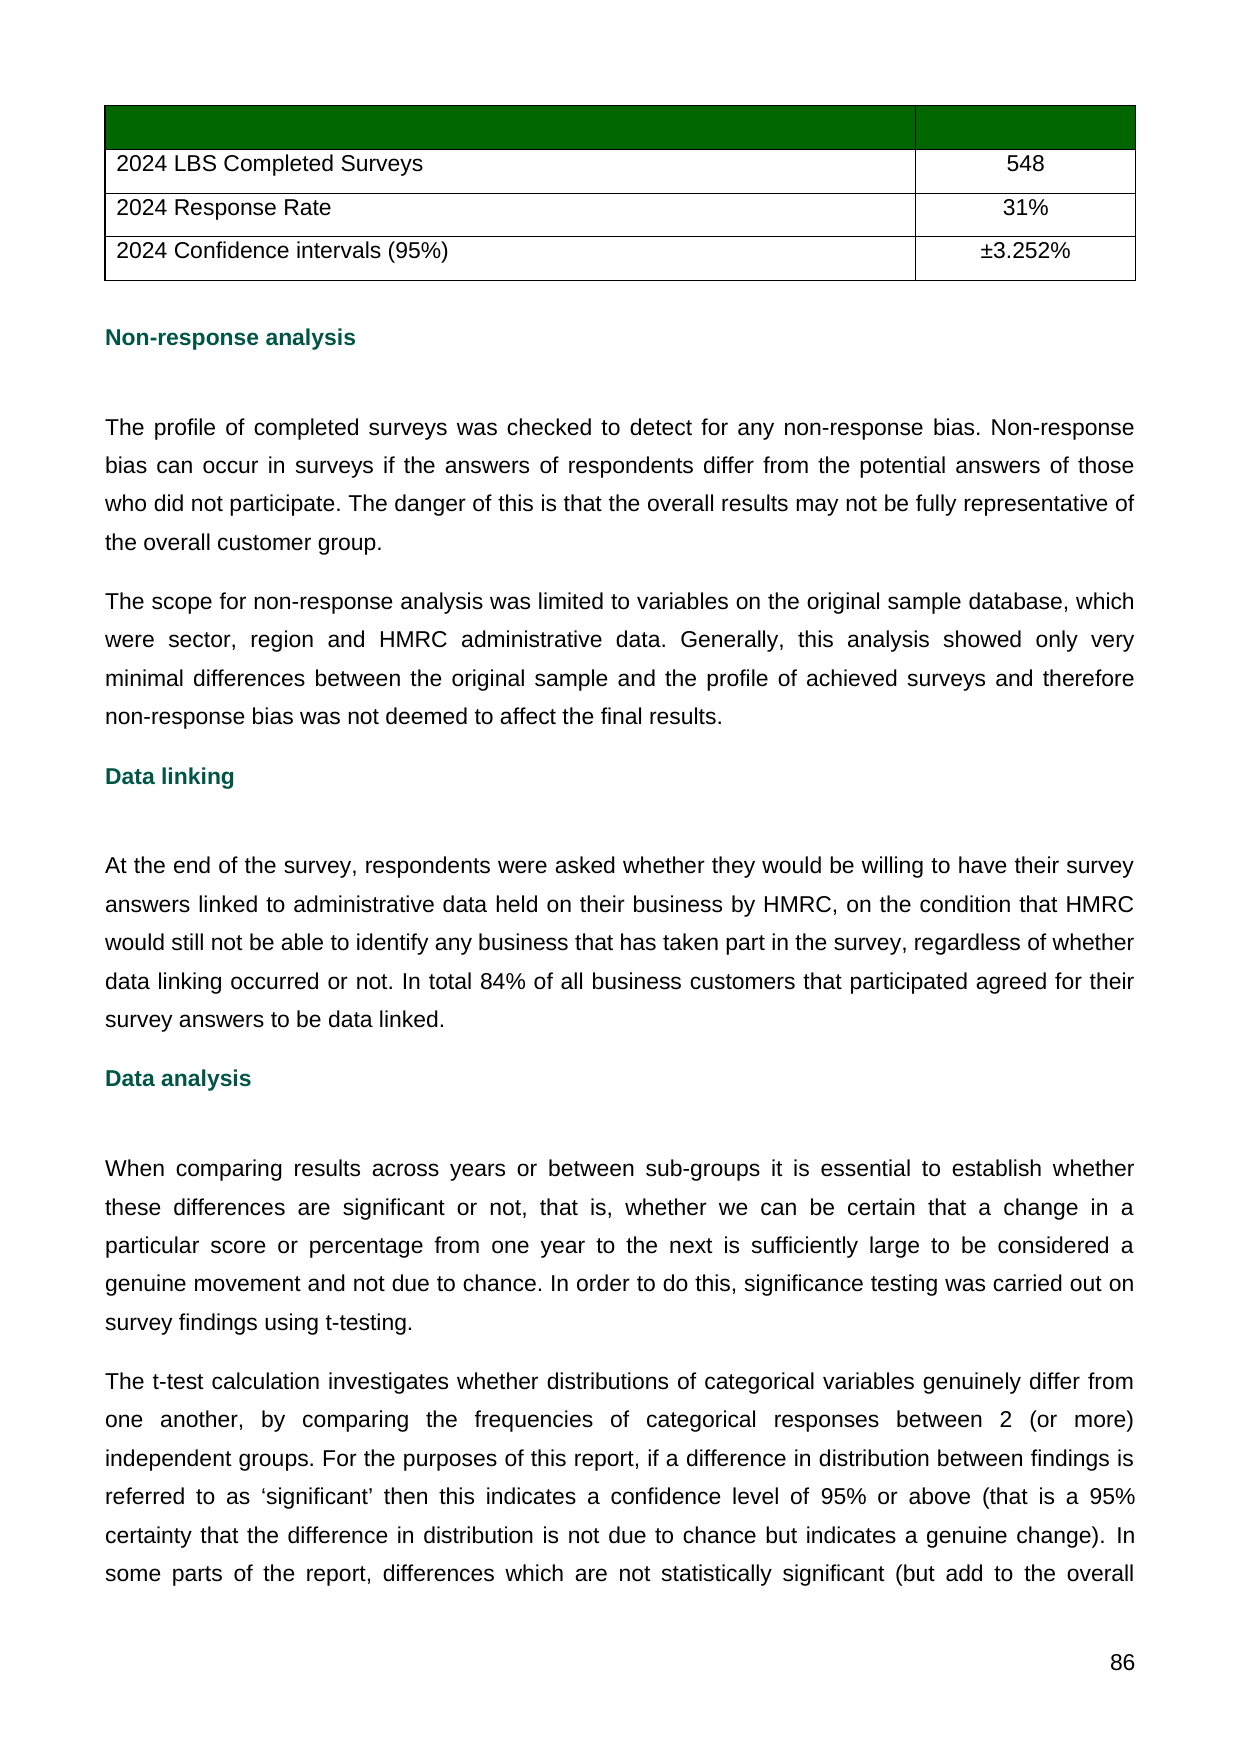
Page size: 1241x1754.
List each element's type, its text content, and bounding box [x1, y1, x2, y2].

table_header [106, 106, 915, 149]
table_cell 2024 LBS Completed Surveys [106, 150, 915, 192]
table_cell 2024 Response Rate [106, 194, 915, 236]
text The t-test calculation investigates whether distributions of categorical variables genuinely differ from one another, by comparing the frequencies of categorical responses between 2 (or more) independent groups. For the purposes of this report, if a difference in distribution between findings is referred to as ‘significant’ then this indicates a confidence level of 95% or above (that is a 95% certainty that the difference in distribution is not due to chance but indicates a genuine change). In some parts of the report, differences which are not statistically significant (but add to the overall [105, 1368, 1135, 1594]
text The profile of completed surveys was checked to detect for any non-response bias. Non-response bias can occur in surveys if the answers of respondents differ from the potential answers of those who did not participate. The danger of this is that the overall results may not be fully representative of the overall customer group. [105, 413, 1135, 562]
table_cell 2024 Confidence intervals (95%) [106, 237, 915, 280]
text Non-response analysis [105, 324, 1135, 391]
text At the end of the survey, respondents were asked whether they would be willing to have their survey answers linked to administrative data held on their business by HMRC, on the condition that HMRC would still not be able to identify any business that has taken part in the survey, regardless of whether data linking occurred or not. In total 84% of all business customers that participated agreed for their survey answers to be data linked. [105, 852, 1135, 1039]
table_cell ±3.252% [916, 237, 1135, 280]
text The scope for non-response analysis was limited to variables on the original sample database, which were sector, region and HMRC administrative data. Generally, this analysis showed only very minimal differences between the original sample and the profile of achieved surveys and therefore non-response bias was not deemed to affect the final results. [105, 588, 1135, 737]
table_cell 548 [916, 150, 1135, 192]
text Data analysis [105, 1065, 1135, 1132]
text Data linking [105, 763, 1135, 830]
table_header [916, 106, 1135, 149]
table_cell 31% [916, 194, 1135, 236]
text When comparing results across years or between sub-groups it is essential to establish whether these differences are significant or not, that is, whether we can be certain that a change in a particular score or percentage from one year to the next is sufficiently large to be considered a genuine movement and not due to chance. In order to do this, significance testing was carried out on survey findings using t-testing. [105, 1155, 1135, 1342]
